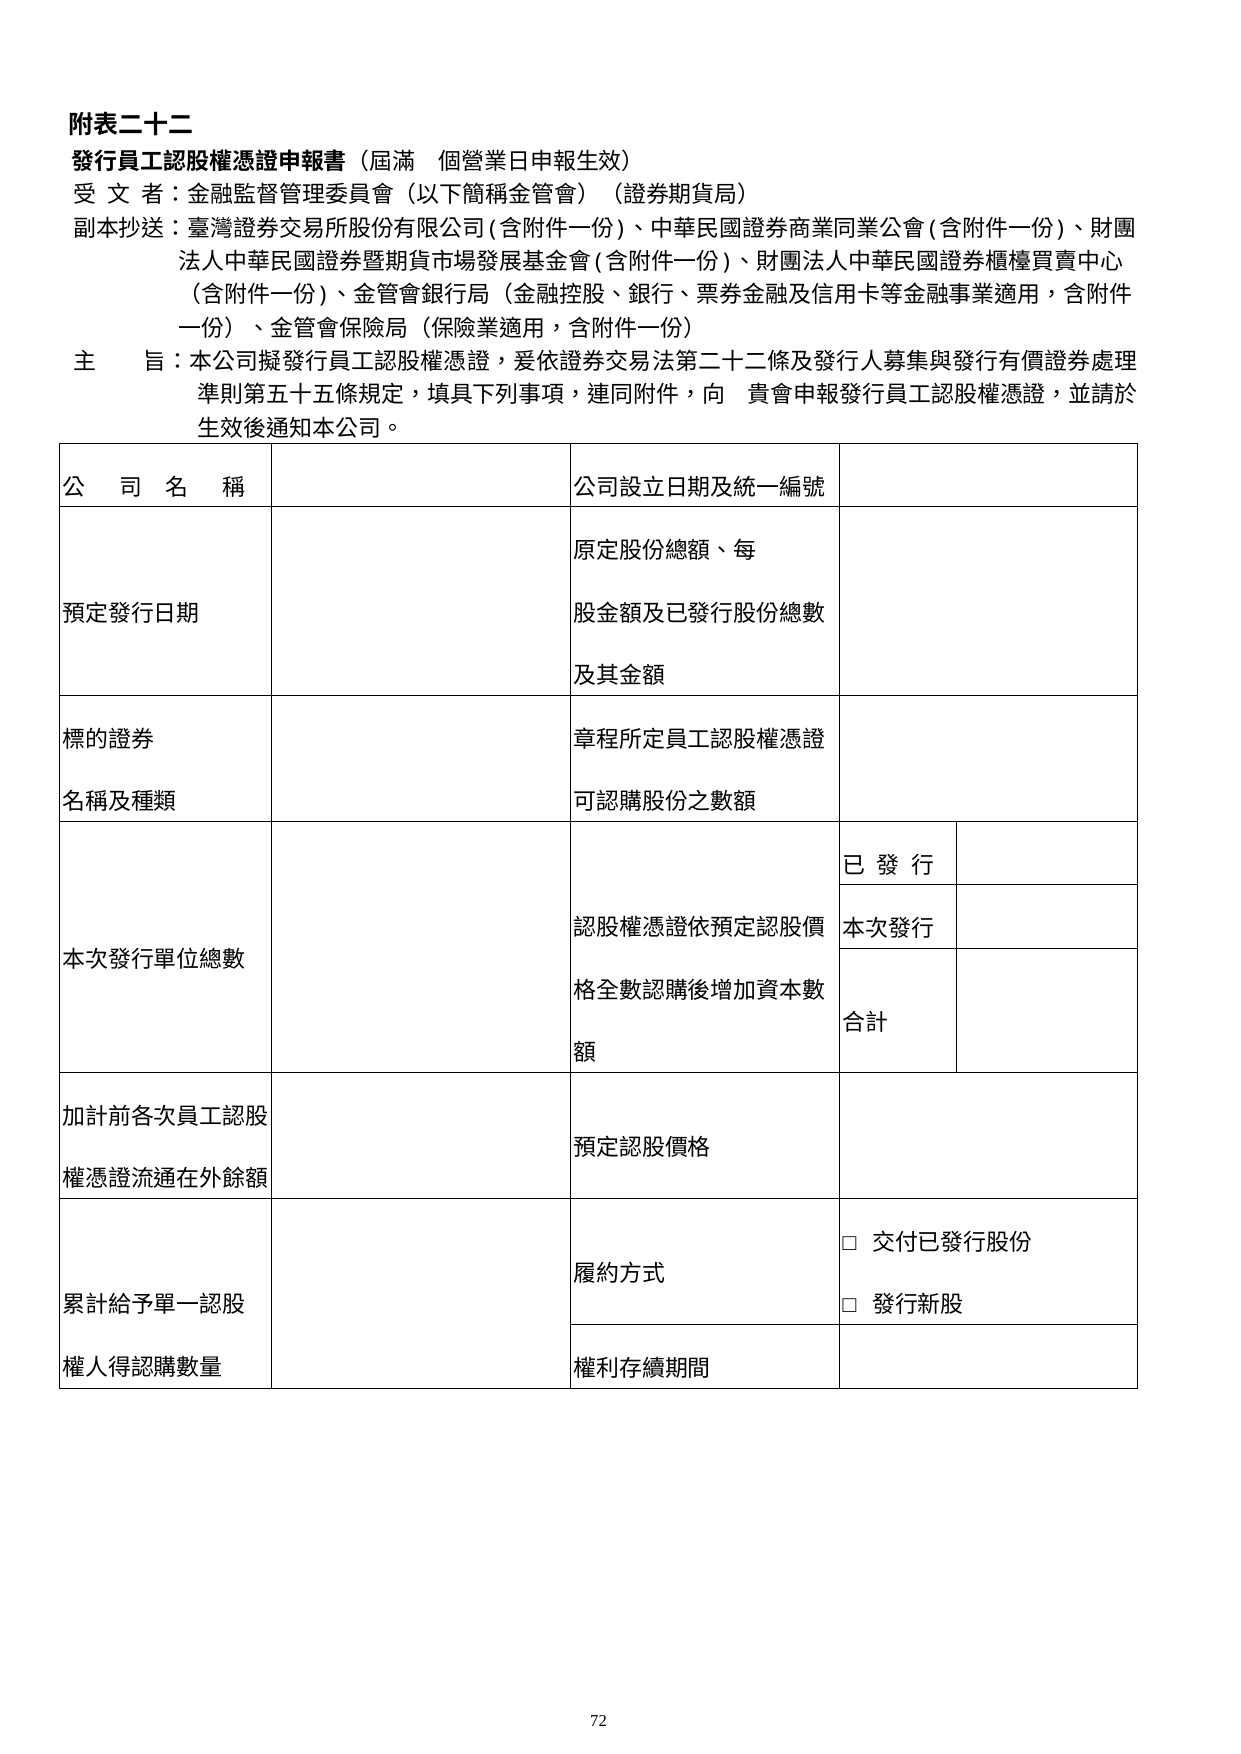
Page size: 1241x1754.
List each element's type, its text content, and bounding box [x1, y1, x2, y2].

table_header 公 司 名 稱 [60, 444, 271, 506]
table_cell 標的證券 名稱及種類 [60, 696, 271, 821]
table_cell 章程所定員工認股權憑證可認購股份之數額 [571, 696, 839, 821]
table_cell 累計給予單一認股 權人得認購數量 [60, 1199, 271, 1387]
table_cell 本次發行 [840, 885, 956, 948]
table_cell 預定發行日期 [60, 507, 271, 695]
text 受 文 者：金融監督管理委員會（以下簡稱金管會）（證券期貨局） [59, 176, 1137, 209]
table_header [272, 444, 570, 506]
table_cell 原定股份總額、每 股金額及已發行股份總數及其金額 [571, 507, 839, 695]
table_cell [272, 1199, 570, 1387]
table_cell [840, 696, 1137, 821]
table_cell 合計 [840, 949, 956, 1072]
table_header [840, 444, 1137, 506]
table_cell [272, 1073, 570, 1198]
table_cell 權利存續期間 [571, 1325, 839, 1387]
table_cell [957, 885, 1137, 948]
table_cell [272, 696, 570, 821]
text 發行員工認股權憑證申報書（屆滿 個營業日申報生效） [59, 143, 1137, 176]
table_cell 加計前各次員工認股權憑證流通在外餘額 [60, 1073, 271, 1198]
table_cell 履約方式 [571, 1199, 839, 1324]
table_cell 本次發行單位總數 [60, 822, 271, 1072]
table_cell [840, 1325, 1137, 1387]
table_cell 預定認股價格 [571, 1073, 839, 1198]
table_cell [840, 1073, 1137, 1198]
table_cell [272, 822, 570, 1072]
table_cell 交付已發行股份 發行新股 [840, 1199, 1137, 1324]
table_cell [957, 949, 1137, 1072]
table_cell [272, 507, 570, 695]
table_cell [957, 822, 1137, 884]
table_header 公司設立日期及統一編號 [571, 444, 839, 506]
text 副本抄送：臺灣證券交易所股份有限公司(含附件一份)、中華民國證券商業同業公會(含附件一份)、財團法人中華民國證券暨期貨市場發展基金會(含附件一份)、財團法人中華民國證券櫃檯買賣中心（含附件一份)、金管會銀行局（金融控股、銀行、票券金融及信用卡等金融事業適用，含附件一份）、金管會保險局（保險業適用，含附件一份） [59, 209, 1137, 343]
table_cell 認股權憑證依預定認股價格全數認購後增加資本數額 [571, 822, 839, 1072]
text 附表二十二 [59, 81, 1137, 143]
text 主 旨：本公司擬發行員工認股權憑證，爰依證券交易法第二十二條及發行人募集與發行有價證券處理準則第五十五條規定，填具下列事項，連同附件，向 貴會申報發行員工認股權憑證，並請於生效後通知本公司。 [59, 343, 1137, 443]
table_cell 已 發 行 [840, 822, 956, 884]
table_cell [840, 507, 1137, 695]
